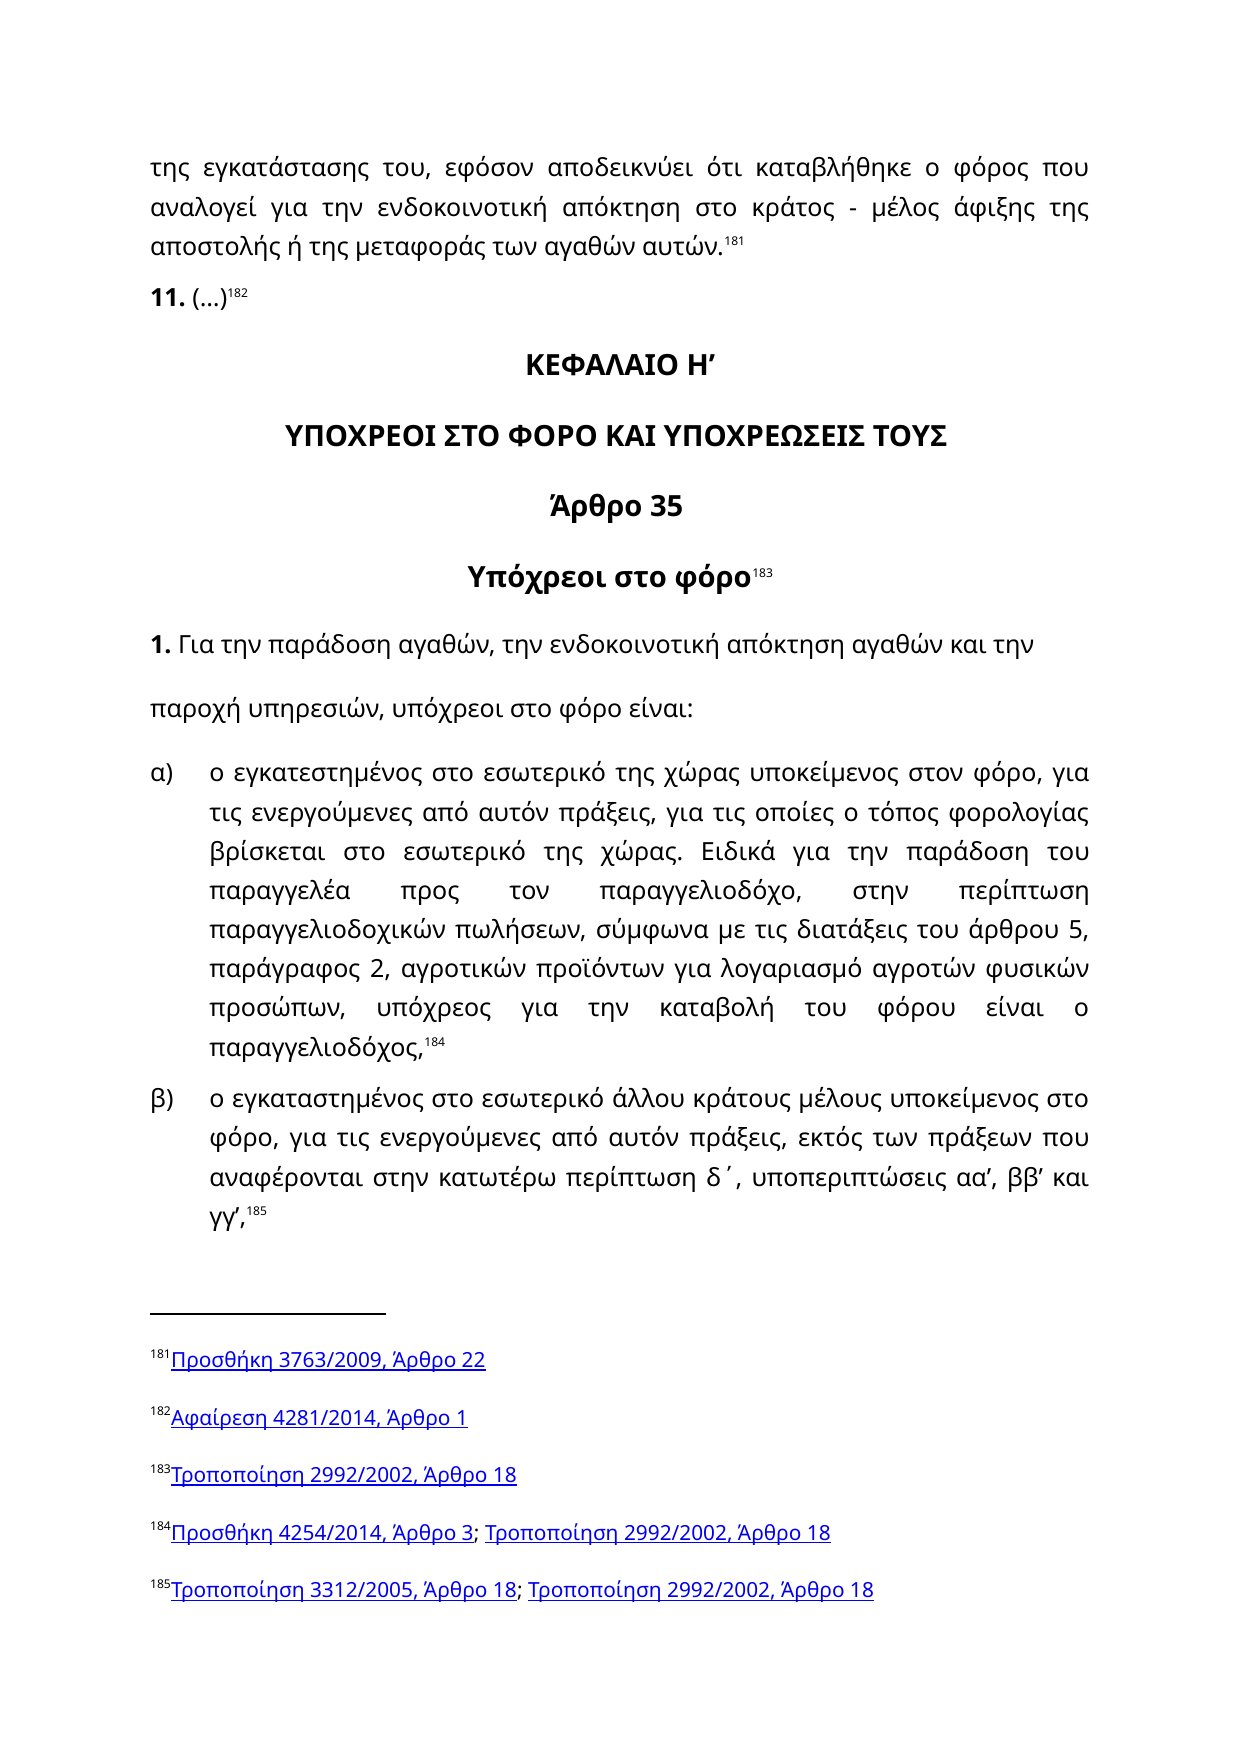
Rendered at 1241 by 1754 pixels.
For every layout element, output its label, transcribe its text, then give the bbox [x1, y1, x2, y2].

subtitle ΚΕΦΑΛΑΙΟ Η’ [150, 344, 1090, 384]
list β) ο εγκαταστημένος στο εσωτερικό άλλου κράτους μέλους υποκείμενος στο φόρο, για τις ενεργούμενες από αυτόν πράξεις, εκτός των πράξεων που αναφέρονται στην κατωτέρω περίπτωση δ΄, υποπεριπτώσεις αα’, ββ’ και γγ’, [150, 1081, 1090, 1232]
text παροχή υπηρεσιών, υπόχρεοι στο φόρο είναι: [150, 691, 1090, 725]
text Τροποποίηση 2992/2002, Άρθρο 18 [150, 1460, 1090, 1489]
text Τροποποίηση 3312/2005, Άρθρο 18; Τροποποίηση 2992/2002, Άρθρο 18 [150, 1576, 1090, 1604]
text 1. Για την παράδοση αγαθών, την ενδοκοινοτική απόκτηση αγαθών και την [150, 627, 1090, 661]
text Αφαίρεση 4281/2014, Άρθρο 1 [150, 1403, 1090, 1431]
subtitle Υπόχρεοι στο φόρο [150, 556, 1090, 596]
subtitle ΥΠΟΧΡΕΟΙ ΣΤΟ ΦΟΡΟ ΚΑΙ ΥΠΟΧΡΕΩΣΕΙΣ ΤΟΥΣ [150, 415, 1090, 454]
text Προσθήκη 4254/2014, Άρθρο 3; Τροποποίηση 2992/2002, Άρθρο 18 [150, 1518, 1090, 1546]
text Προσθήκη 3763/2009, Άρθρο 22 [150, 1345, 1090, 1373]
subtitle Άρθρο 35 [150, 485, 1090, 525]
list α) ο εγκατεστημένος στο εσωτερικό της χώρας υποκείμενος στον φόρο, για τις ενεργούμενες από αυτόν πράξεις, για τις οποίες ο τόπος φορολογίας βρίσκεται στο εσωτερικό της χώρας. Ειδικά για την παράδοση του παραγγελέα προς τον παραγγελιοδόχο, στην περίπτωση παραγγελιοδοχικών πωλήσεων, σύμφωνα με τις διατάξεις του άρθρου 5, παράγραφος 2, αγροτικών προϊόντων για λογαριασμό αγροτών φυσικών προσώπων, υπόχρεος για την καταβολή του φόρου είναι ο παραγγελιοδόχος, [150, 755, 1090, 1063]
text της εγκατάστασης του, εφόσον αποδεικνύει ότι καταβλήθηκε ο φόρος που αναλογεί για την ενδοκοινοτική απόκτηση στο κράτος - μέλος άφιξης της αποστολής ή της μεταφοράς των αγαθών αυτών. [150, 150, 1090, 262]
text 11. (…) [150, 280, 1090, 314]
